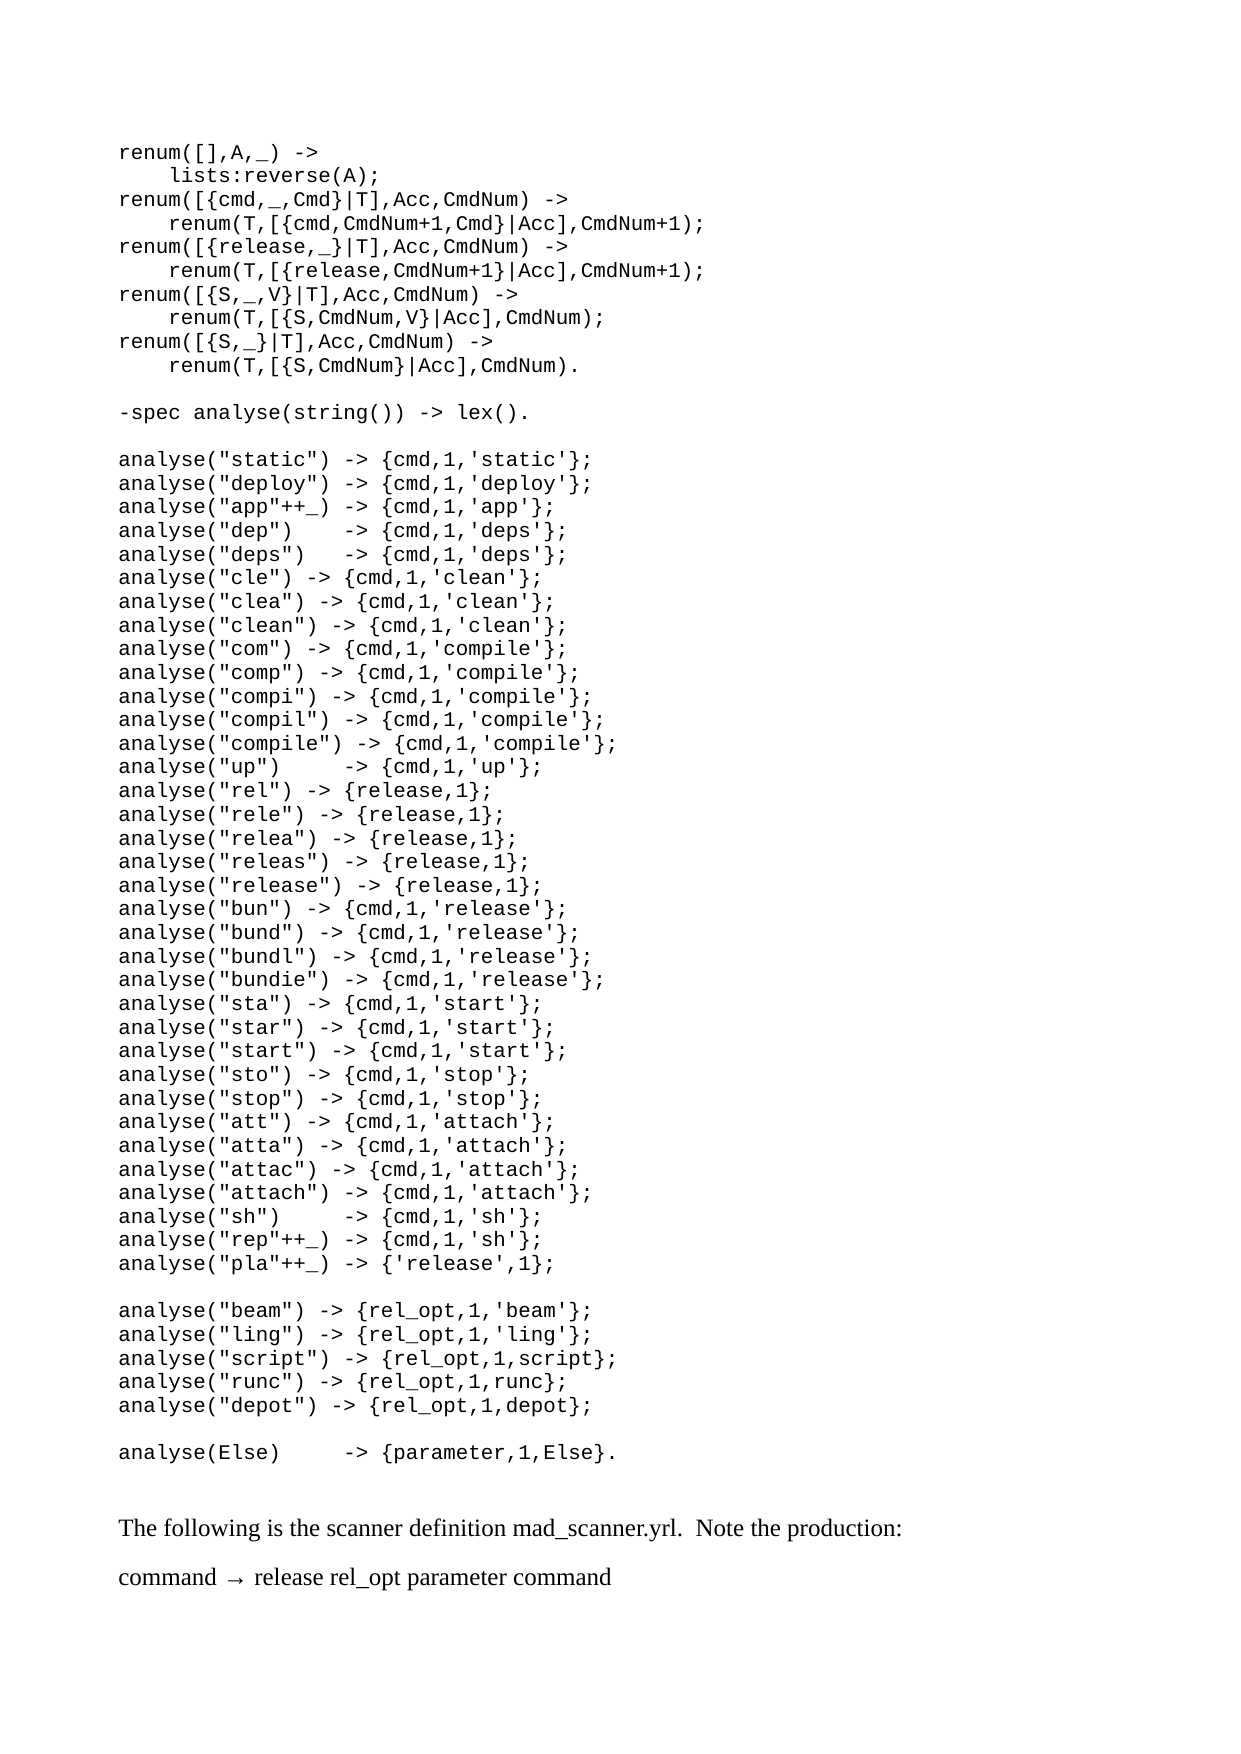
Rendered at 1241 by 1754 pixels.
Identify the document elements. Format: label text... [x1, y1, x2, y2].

text analyse("ling") -> {rel_opt,1,'ling'}; [118, 1324, 1122, 1348]
text analyse("rep"++_) -> {cmd,1,'sh'}; [118, 1229, 1122, 1253]
text analyse("clea") -> {cmd,1,'clean'}; [118, 591, 1122, 615]
text renum(T,[{S,CmdNum,V}|Acc],CmdNum); [118, 307, 1122, 331]
text renum(T,[{S,CmdNum}|Acc],CmdNum). [118, 354, 1122, 378]
text analyse("stop") -> {cmd,1,'stop'}; [118, 1088, 1122, 1111]
text analyse("compi") -> {cmd,1,'compile'}; [118, 686, 1122, 709]
text analyse("app"++_) -> {cmd,1,'app'}; [118, 496, 1122, 520]
text analyse("runc") -> {rel_opt,1,runc}; [118, 1371, 1122, 1395]
text renum([{release,_}|T],Acc,CmdNum) -> [118, 236, 1122, 260]
text analyse("up") -> {cmd,1,'up'}; [118, 757, 1122, 780]
text analyse("sto") -> {cmd,1,'stop'}; [118, 1064, 1122, 1088]
text analyse("beam") -> {rel_opt,1,'beam'}; [118, 1300, 1122, 1324]
text analyse("relea") -> {release,1}; [118, 827, 1122, 851]
text analyse("releas") -> {release,1}; [118, 851, 1122, 875]
text renum([],A,_) -> [118, 142, 1122, 165]
text analyse("deps") -> {cmd,1,'deps'}; [118, 544, 1122, 567]
text lists:reverse(A); [118, 165, 1122, 189]
text analyse("clean") -> {cmd,1,'clean'}; [118, 615, 1122, 638]
text renum(T,[{release,CmdNum+1}|Acc],CmdNum+1); [118, 260, 1122, 284]
text analyse("com") -> {cmd,1,'compile'}; [118, 638, 1122, 662]
text command → release rel_opt parameter command [118, 1562, 1122, 1591]
text analyse("deploy") -> {cmd,1,'deploy'}; [118, 473, 1122, 496]
text analyse("star") -> {cmd,1,'start'}; [118, 1017, 1122, 1040]
text renum([{cmd,_,Cmd}|T],Acc,CmdNum) -> [118, 189, 1122, 213]
text analyse("rele") -> {release,1}; [118, 804, 1122, 827]
text analyse("att") -> {cmd,1,'attach'}; [118, 1111, 1122, 1135]
text analyse("atta") -> {cmd,1,'attach'}; [118, 1135, 1122, 1158]
text renum(T,[{cmd,CmdNum+1,Cmd}|Acc],CmdNum+1); [118, 213, 1122, 236]
text analyse(Else) -> {parameter,1,Else}. [118, 1442, 1122, 1466]
text analyse("sta") -> {cmd,1,'start'}; [118, 993, 1122, 1017]
text analyse("bundl") -> {cmd,1,'release'}; [118, 946, 1122, 969]
text analyse("static") -> {cmd,1,'static'}; [118, 449, 1122, 473]
text analyse("script") -> {rel_opt,1,script}; [118, 1348, 1122, 1371]
text analyse("bund") -> {cmd,1,'release'}; [118, 922, 1122, 946]
text analyse("compile") -> {cmd,1,'compile'}; [118, 733, 1122, 757]
text -spec analyse(string()) -> lex(). [118, 402, 1122, 426]
text renum([{S,_}|T],Acc,CmdNum) -> [118, 331, 1122, 354]
text The following is the scanner definition mad_scanner.yrl. Note the production: [118, 1513, 1122, 1542]
text analyse("sh") -> {cmd,1,'sh'}; [118, 1206, 1122, 1229]
text analyse("dep") -> {cmd,1,'deps'}; [118, 520, 1122, 544]
text analyse("release") -> {release,1}; [118, 875, 1122, 898]
text analyse("depot") -> {rel_opt,1,depot}; [118, 1395, 1122, 1419]
text analyse("start") -> {cmd,1,'start'}; [118, 1040, 1122, 1064]
text analyse("compil") -> {cmd,1,'compile'}; [118, 709, 1122, 733]
text analyse("bun") -> {cmd,1,'release'}; [118, 898, 1122, 922]
text analyse("pla"++_) -> {'release',1}; [118, 1253, 1122, 1277]
text analyse("rel") -> {release,1}; [118, 780, 1122, 804]
text analyse("cle") -> {cmd,1,'clean'}; [118, 567, 1122, 591]
text analyse("comp") -> {cmd,1,'compile'}; [118, 662, 1122, 686]
text analyse("attac") -> {cmd,1,'attach'}; [118, 1158, 1122, 1182]
text renum([{S,_,V}|T],Acc,CmdNum) -> [118, 284, 1122, 307]
text analyse("attach") -> {cmd,1,'attach'}; [118, 1182, 1122, 1206]
text analyse("bundie") -> {cmd,1,'release'}; [118, 969, 1122, 993]
